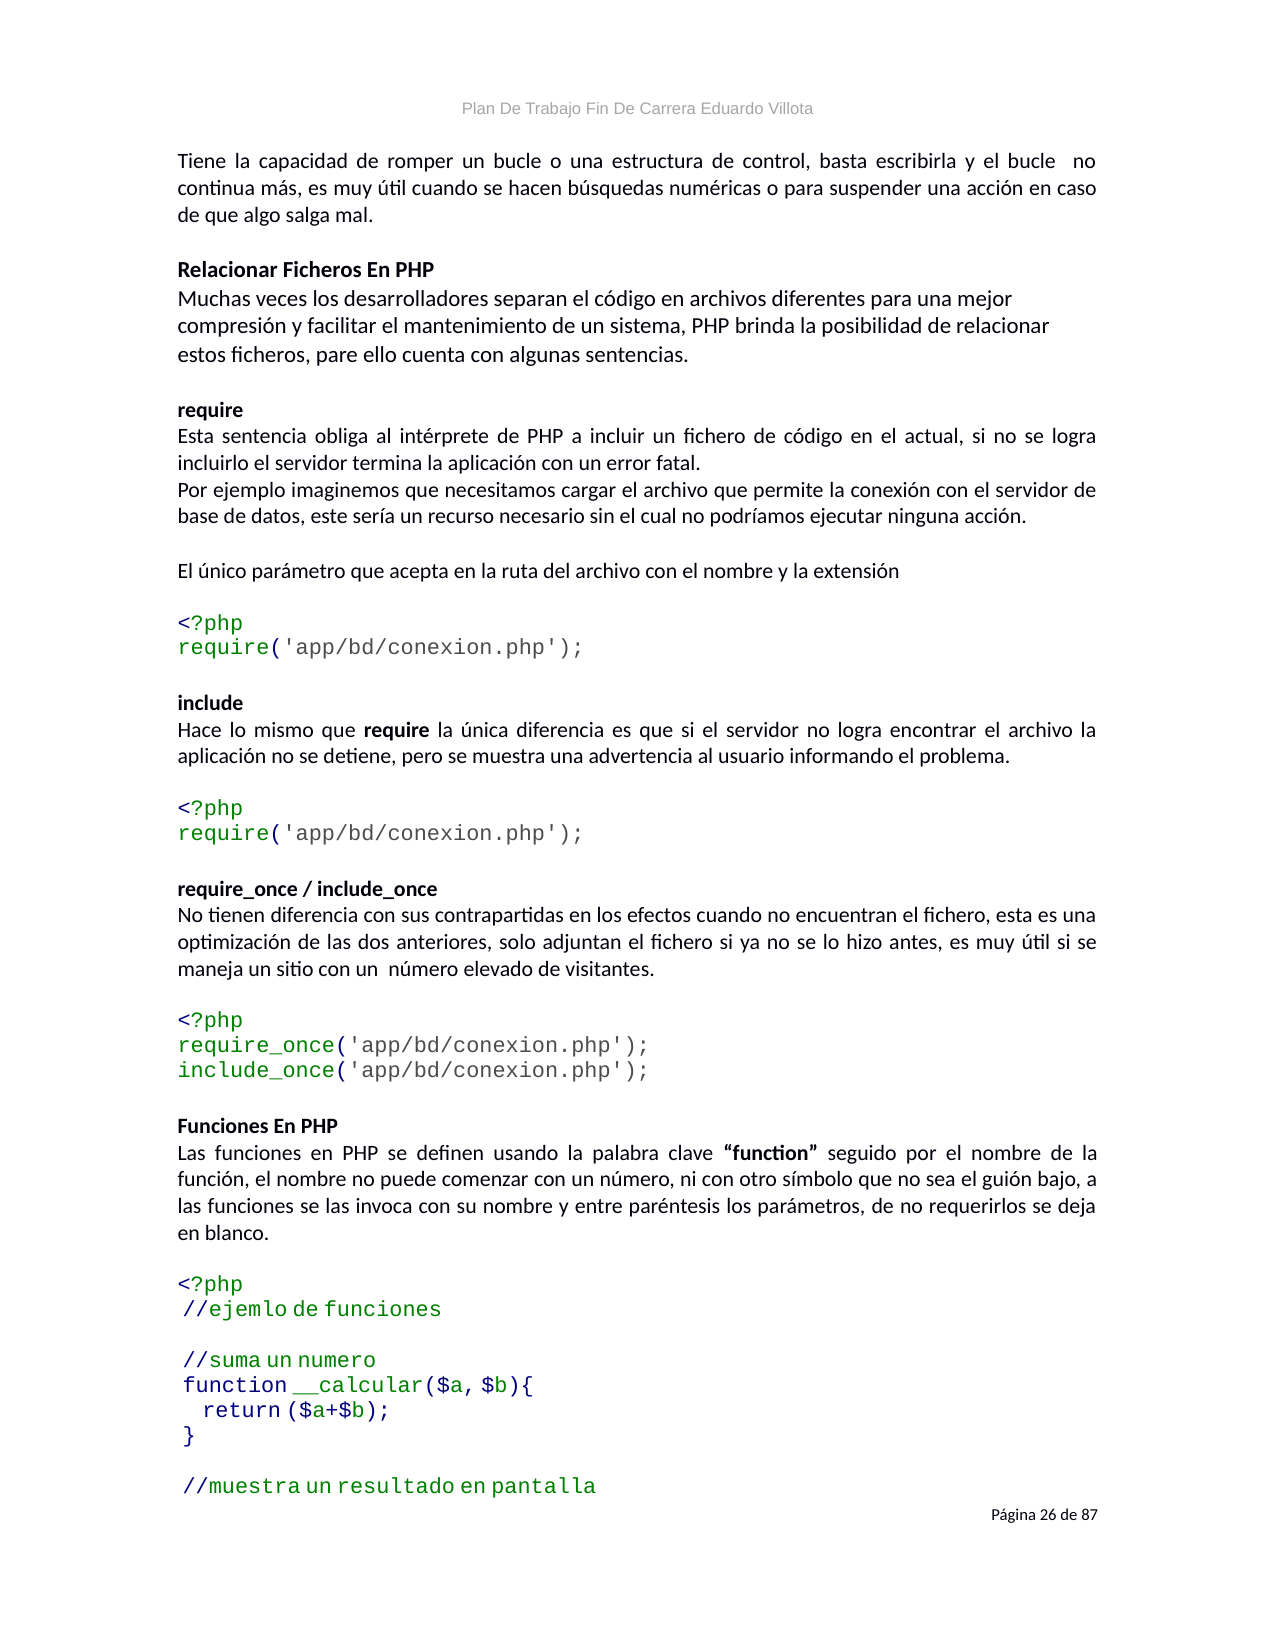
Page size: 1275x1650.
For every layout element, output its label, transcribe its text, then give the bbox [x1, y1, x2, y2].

text No tienen diferencia con sus contrapartidas en los efectos cuando no encuentran el fichero, esta es una optimización de las dos anteriores, solo adjuntan el fichero si ya no se lo hizo antes, es muy útil si se maneja un sitio con un número elevado de visitantes. [177, 902, 1098, 982]
text } [177, 1424, 1098, 1449]
text <?php [177, 612, 1098, 637]
text El único parámetro que acepta en la ruta del archivo con el nombre y la extensión [177, 557, 1098, 584]
text Por ejemplo imaginemos que necesitamos cargar el archivo que permite la conexión con el servidor de base de datos, este sería un recurso necesario sin el cual no podríamos ejecutar ninguna acción. [177, 476, 1098, 529]
text <?php [177, 797, 1098, 822]
text //ejemlo de funciones [177, 1298, 1098, 1323]
text require_once('app/bd/conexion.php'); [177, 1034, 1098, 1059]
text Tiene la capacidad de romper un bucle o una estructura de control, basta escribirla y el bucle no continua más, es muy útil cuando se hacen búsquedas numéricas o para suspender una acción en caso de que algo salga mal. [177, 148, 1098, 228]
text <?php [177, 1010, 1098, 1034]
text Funciones En PHP [177, 1112, 1098, 1139]
text //muestra un resultado en pantalla [177, 1476, 1098, 1500]
text return ($a+$b); [177, 1399, 1098, 1424]
text require [177, 396, 1098, 422]
text function __calcular($a, $b){ [177, 1374, 1098, 1399]
text require_once / include_once [177, 875, 1098, 902]
text require('app/bd/conexion.php'); [177, 637, 1098, 661]
text Muchas veces los desarrolladores separan el código en archivos diferentes para una mejor compresión y facilitar el mantenimiento de un sistema, PHP brinda la posibilidad de relacionar estos ficheros, pare ello cuenta con algunas sentencias. [177, 284, 1098, 368]
text include [177, 689, 1098, 716]
text Hace lo mismo que require la única diferencia es que si el servidor no logra encontrar el archivo la aplicación no se detiene, pero se muestra una advertencia al usuario informando el problema. [177, 716, 1098, 769]
text Relacionar Ficheros En PHP [177, 256, 1098, 284]
text <?php [177, 1273, 1098, 1298]
text //suma un numero [177, 1350, 1098, 1374]
text require('app/bd/conexion.php'); [177, 822, 1098, 847]
text Esta sentencia obliga al intérprete de PHP a incluir un fichero de código en el actual, si no se logra incluirlo el servidor termina la aplicación con un error fatal. [177, 422, 1098, 476]
text include_once('app/bd/conexion.php'); [177, 1059, 1098, 1084]
text Las funciones en PHP se definen usando la palabra clave “function” seguido por el nombre de la función, el nombre no puede comenzar con un número, ni con otro símbolo que no sea el guión bajo, a las funciones se las invoca con su nombre y entre paréntesis los parámetros, de no requerirlos se deja en blanco. [177, 1139, 1098, 1245]
